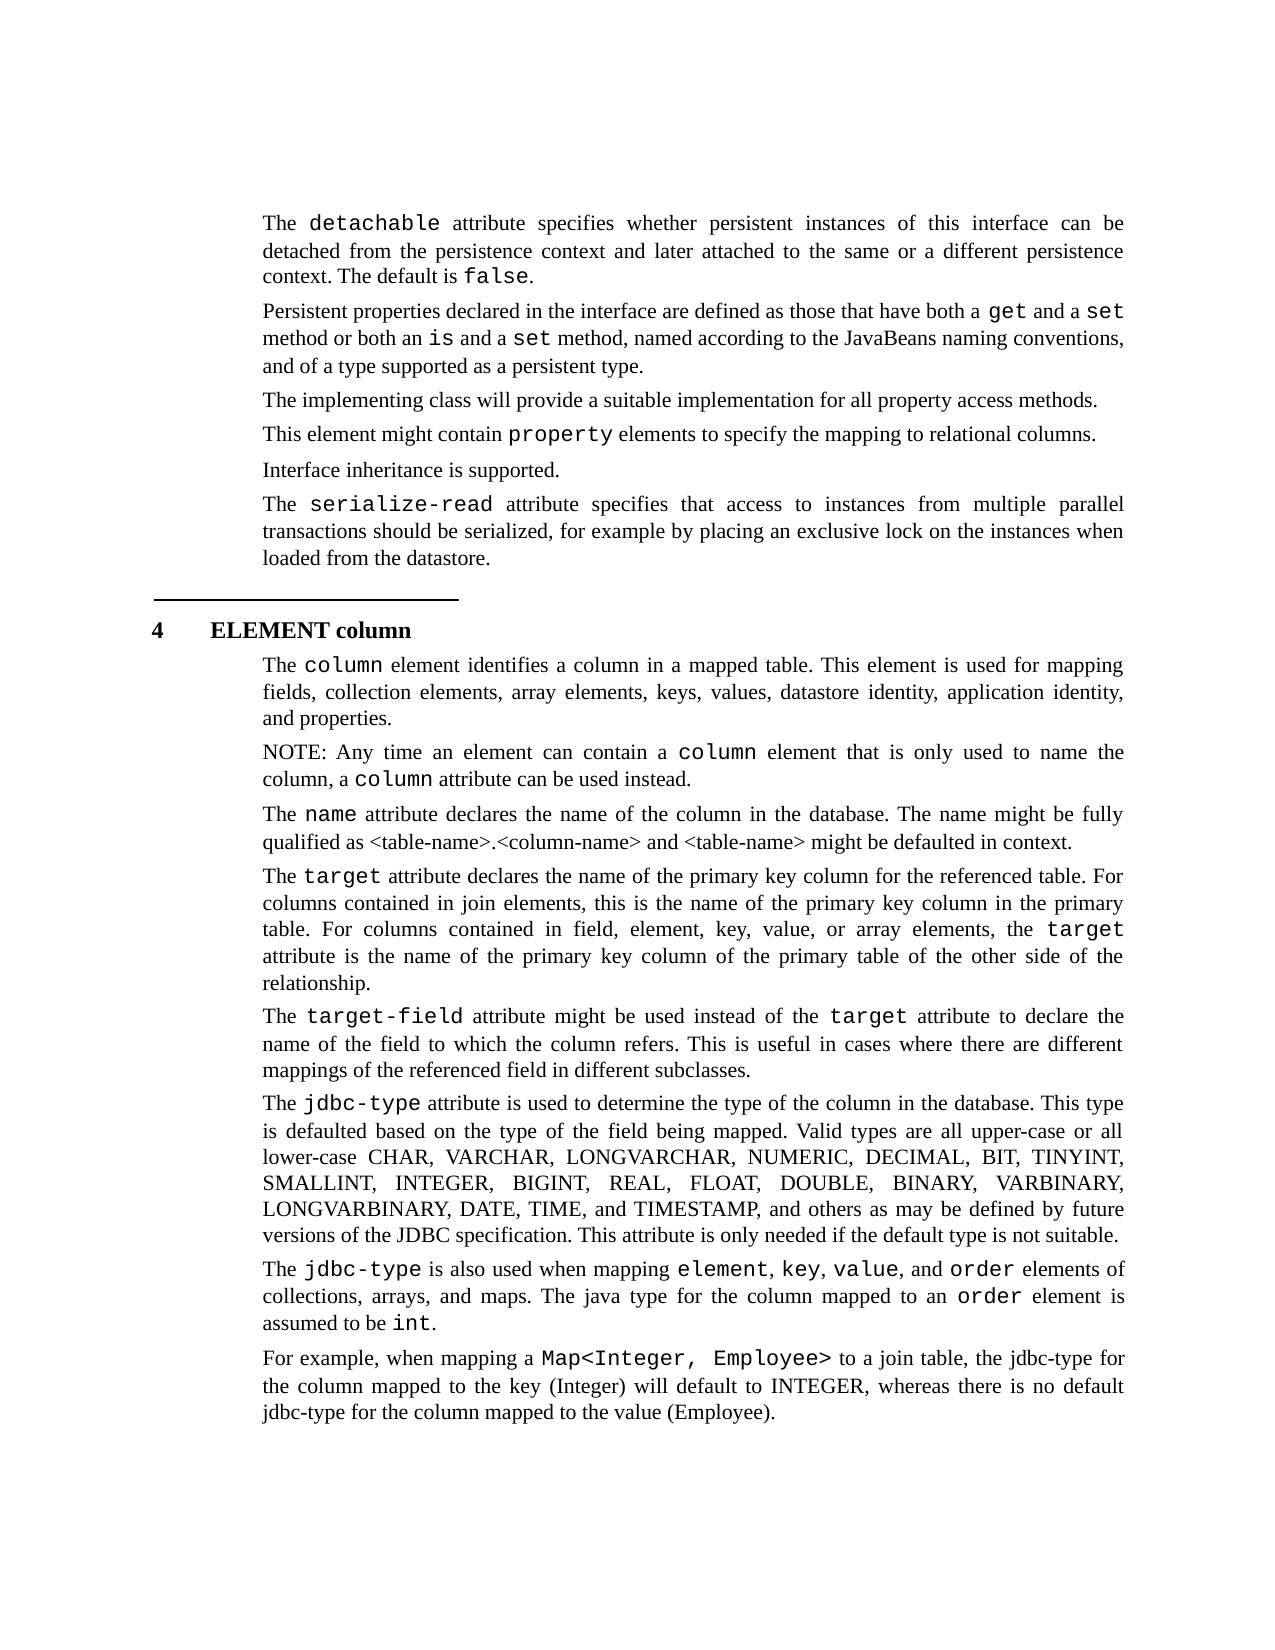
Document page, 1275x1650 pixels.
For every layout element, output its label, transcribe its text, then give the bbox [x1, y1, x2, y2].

text The jdbc-type attribute is used to determine the type of the column in the database. This type is defaulted based on the type of the field being mapped. Valid types are all upper-case or all lower-case CHAR, VARCHAR, LONGVARCHAR, NUMERIC, DECIMAL, BIT, TINYINT, SMALLINT, INTEGER, BIGINT, REAL, FLOAT, DOUBLE, BINARY, VARBINARY, LONGVARBINARY, DATE, TIME, and TIMESTAMP, and others as may be defined by future versions of the JDBC specification. This attribute is only needed if the default type is not suitable. [262, 1090, 1125, 1248]
text Interface inheritance is supported. [262, 456, 1125, 482]
text The target-field attribute might be used instead of the target attribute to declare the name of the field to which the column refers. This is useful in cases where there are different mappings of the referenced field in different subclasses. [262, 1003, 1125, 1082]
text The column element identifies a column in a mapped table. This element is used for mapping fields, collection elements, array elements, keys, values, datastore identity, application identity, and properties. [262, 652, 1125, 731]
text The serialize-read attribute specifies that access to instances from multiple parallel transactions should be serialized, for example by placing an exclusive lock on the instances when loaded from the datastore. [262, 491, 1125, 570]
text The implementing class will provide a suitable implementation for all property access methods. [262, 387, 1125, 413]
text Persistent properties declared in the interface are defined as those that have both a get and a set method or both an is and a set method, named according to the JavaBeans naming conventions, and of a type supported as a persistent type. [262, 298, 1125, 378]
text The jdbc-type is also used when mapping element, key, value, and order elements of collections, arrays, and maps. The java type for the column mapped to an order element is assumed to be int. [262, 1256, 1125, 1337]
text The detachable attribute specifies whether persistent instances of this interface can be detached from the persistence context and later attached to the same or a different persistence context. The default is false. [262, 210, 1125, 290]
subtitle ELEMENT column [151, 616, 1125, 643]
text The target attribute declares the name of the primary key column for the referenced table. For columns contained in join elements, this is the name of the primary key column in the primary table. For columns contained in field, element, key, value, or array elements, the target attribute is the name of the primary key column of the primary table of the other side of the relationship. [262, 863, 1125, 995]
text This element might contain property elements to specify the mapping to relational columns. [262, 421, 1125, 448]
text For example, when mapping a Map<Integer, Employee> to a join table, the jdbc-type for the column mapped to the key (Integer) will default to INTEGER, whereas there is no default jdbc-type for the column mapped to the value (Employee). [262, 1345, 1125, 1424]
text The name attribute declares the name of the column in the database. The name might be fully qualified as <table-name>.<column-name> and <table-name> might be defaulted in context. [262, 801, 1125, 854]
text NOTE: Any time an element can contain a column element that is only used to name the column, a column attribute can be used instead. [262, 739, 1125, 793]
